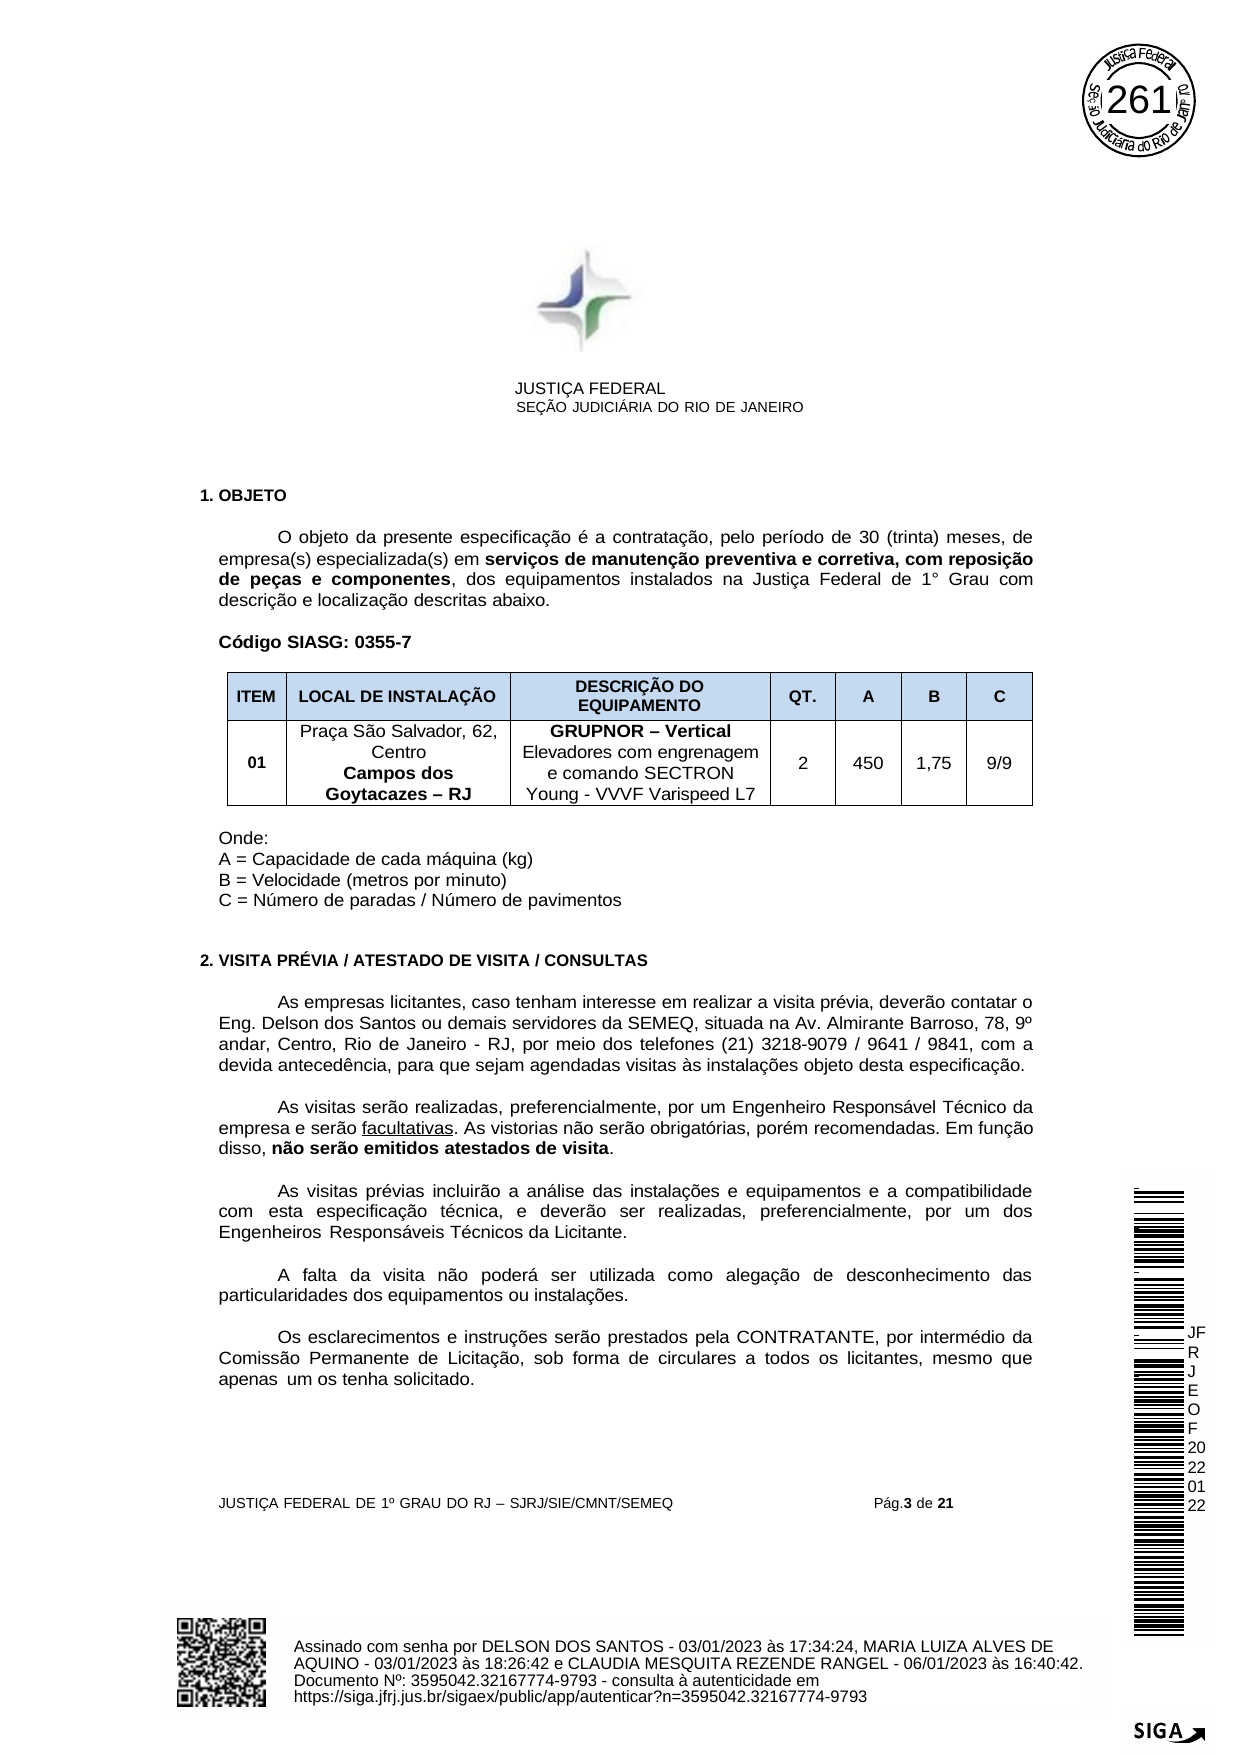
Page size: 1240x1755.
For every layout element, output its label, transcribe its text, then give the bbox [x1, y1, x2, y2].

table_header LOCAL DE INSTALAÇÃO [287, 673, 510, 720]
table_header DESCRIÇÃO DO EQUIPAMENTO [511, 673, 770, 720]
text JUSTIÇA FEDERAL [0, 379, 1180, 398]
text As visitas prévias incluirão a análise das instalações e equipamentos e a compatibilidade com esta especificação técnica, e deverão ser realizadas, preferencialmente, por um dos Engenheiros Responsáveis Técnicos da Licitante. [218, 1180, 1033, 1243]
text Código SIASG: 0355-7 [218, 632, 1239, 652]
table_header B [902, 673, 966, 720]
text JFRJEOF202201220V02 [1187, 1324, 1206, 1514]
table_cell 9/9 [967, 721, 1032, 805]
text As empresas licitantes, caso tenham interesse em realizar a visita prévia, deverão contatar o Eng. Delson dos Santos ou demais servidores da SEMEQ, situada na Av. Almirante Barroso, 78, 9º andar, Centro, Rio de Janeiro - RJ, por meio dos telefones (21) 3218-9079 / 9641 / 9841, com a devida antecedência, para que sejam agendadas visitas às instalações objeto desta especificação. [218, 992, 1033, 1075]
table_cell Praça São Salvador, 62, Centro Campos dos Goytacazes – RJ [287, 721, 510, 805]
table_header ITEM [228, 673, 286, 720]
text A = Capacidade de cada máquina (kg) B = Velocidade (metros por minuto) [218, 849, 537, 890]
table_cell 450 [836, 721, 901, 805]
text Onde: [218, 827, 1239, 848]
text O objeto da presente especificação é a contratação, pelo período de 30 (trinta) meses, de empresa(s) especializada(s) em serviços de manutenção preventiva e corretiva, com reposição de peças e componentes, dos equipamentos instalados na Justiça Federal de 1° Grau com descrição e localização descritas abaixo. [218, 527, 1033, 611]
text As visitas serão realizadas, preferencialmente, por um Engenheiro Responsável Técnico da empresa e serão facultativas. As vistorias não serão obrigatórias, porém recomendadas. Em função disso, não serão emitidos atestados de visita. [218, 1097, 1033, 1158]
table_cell 1,75 [902, 721, 966, 805]
text JUSTIÇA FEDERAL DE 1º GRAU DO RJ – SJRJ/SIE/CMNT/SEMEQ Pág.3 de 21 [218, 1494, 1122, 1511]
table_header A [836, 673, 901, 720]
table_cell 01 [228, 721, 286, 805]
text A falta da visita não poderá ser utilizada como alegação de desconhecimento das particularidades dos equipamentos ou instalações. [218, 1264, 1033, 1305]
table_header C [967, 673, 1032, 720]
list VISITA PRÉVIA / ATESTADO DE VISITA / CONSULTAS [200, 951, 1239, 970]
text C = Número de paradas / Número de pavimentos [218, 890, 1239, 911]
list OBJETO [200, 486, 1239, 505]
text SEÇÃO JUDICIÁRIA DO RIO DE JANEIRO [437, 398, 883, 415]
text Os esclarecimentos e instruções serão prestados pela CONTRATANTE, por intermédio da Comissão Permanente de Licitação, sob forma de circulares a todos os licitantes, mesmo que apenas um os tenha solicitado. [218, 1327, 1033, 1389]
table_header QT. [771, 673, 835, 720]
table_cell GRUPNOR – Vertical Elevadores com engrenagem e comando SECTRON Young - VVVF Varispeed L7 [511, 721, 770, 805]
table_cell 2 [771, 721, 835, 805]
text e [1180, 96, 1192, 105]
text ç [1088, 98, 1099, 106]
